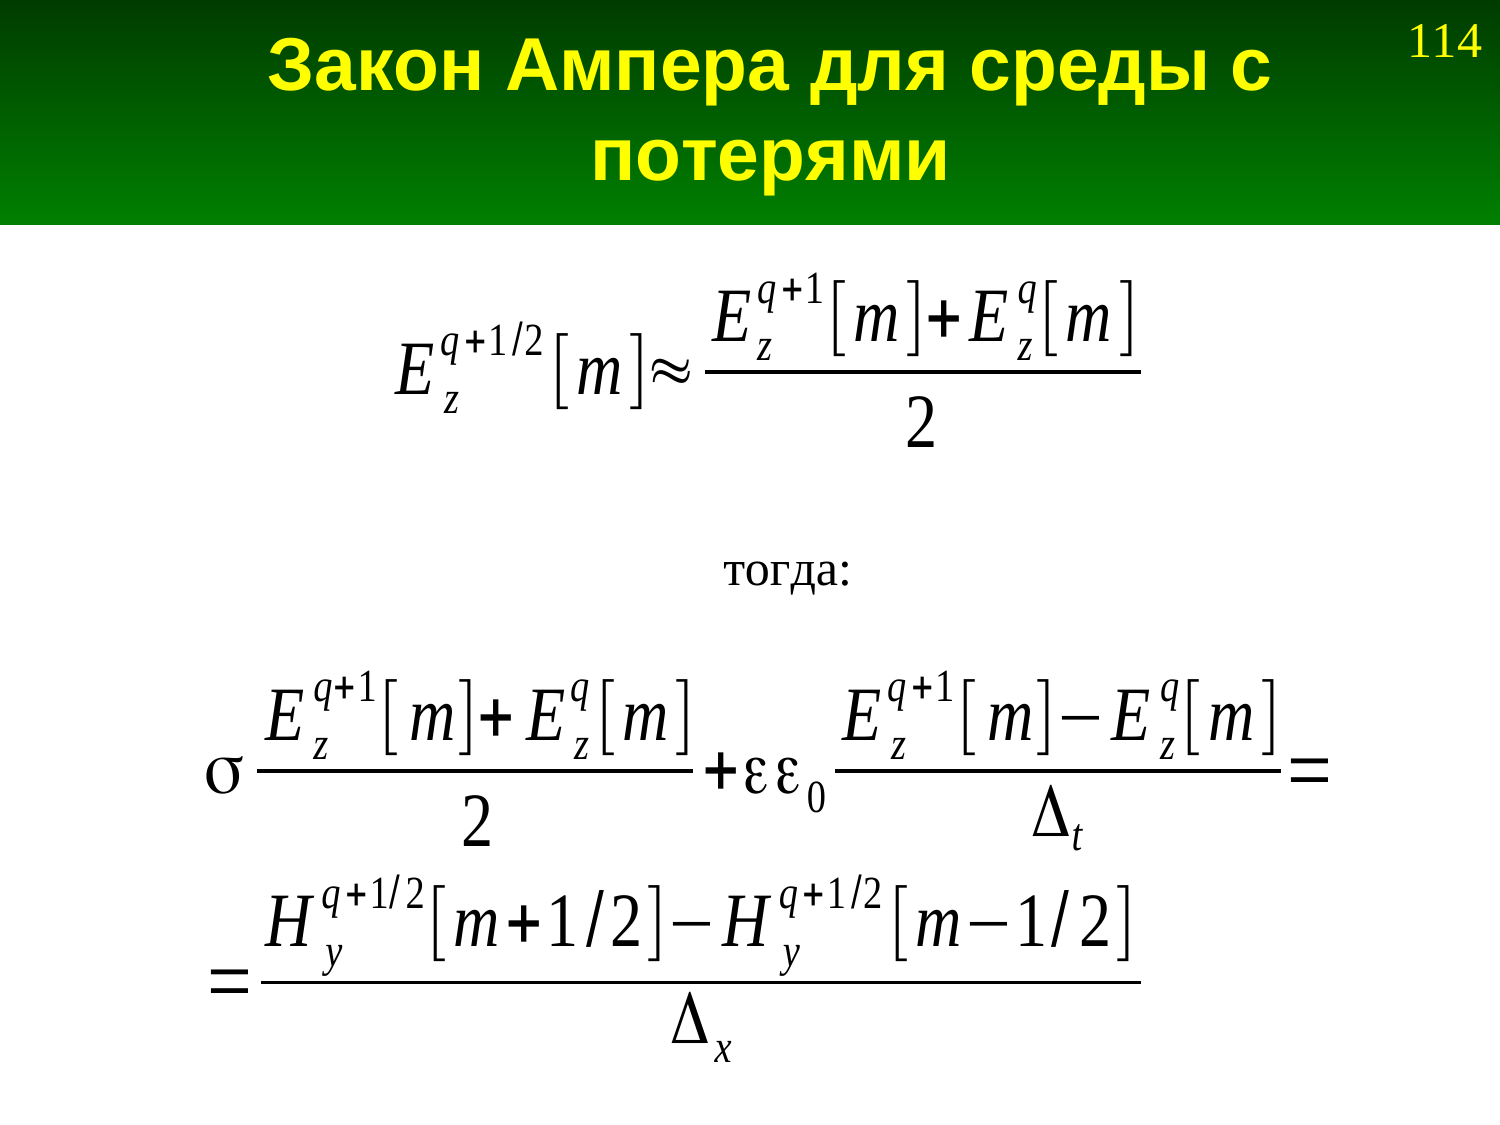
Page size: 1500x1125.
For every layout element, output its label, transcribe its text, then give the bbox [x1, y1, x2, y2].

chart [188, 658, 1354, 1073]
text_box тогда: [708, 527, 888, 611]
title Закон Ампера для среды с потерями [100, 7, 1441, 204]
chart [375, 259, 1158, 467]
